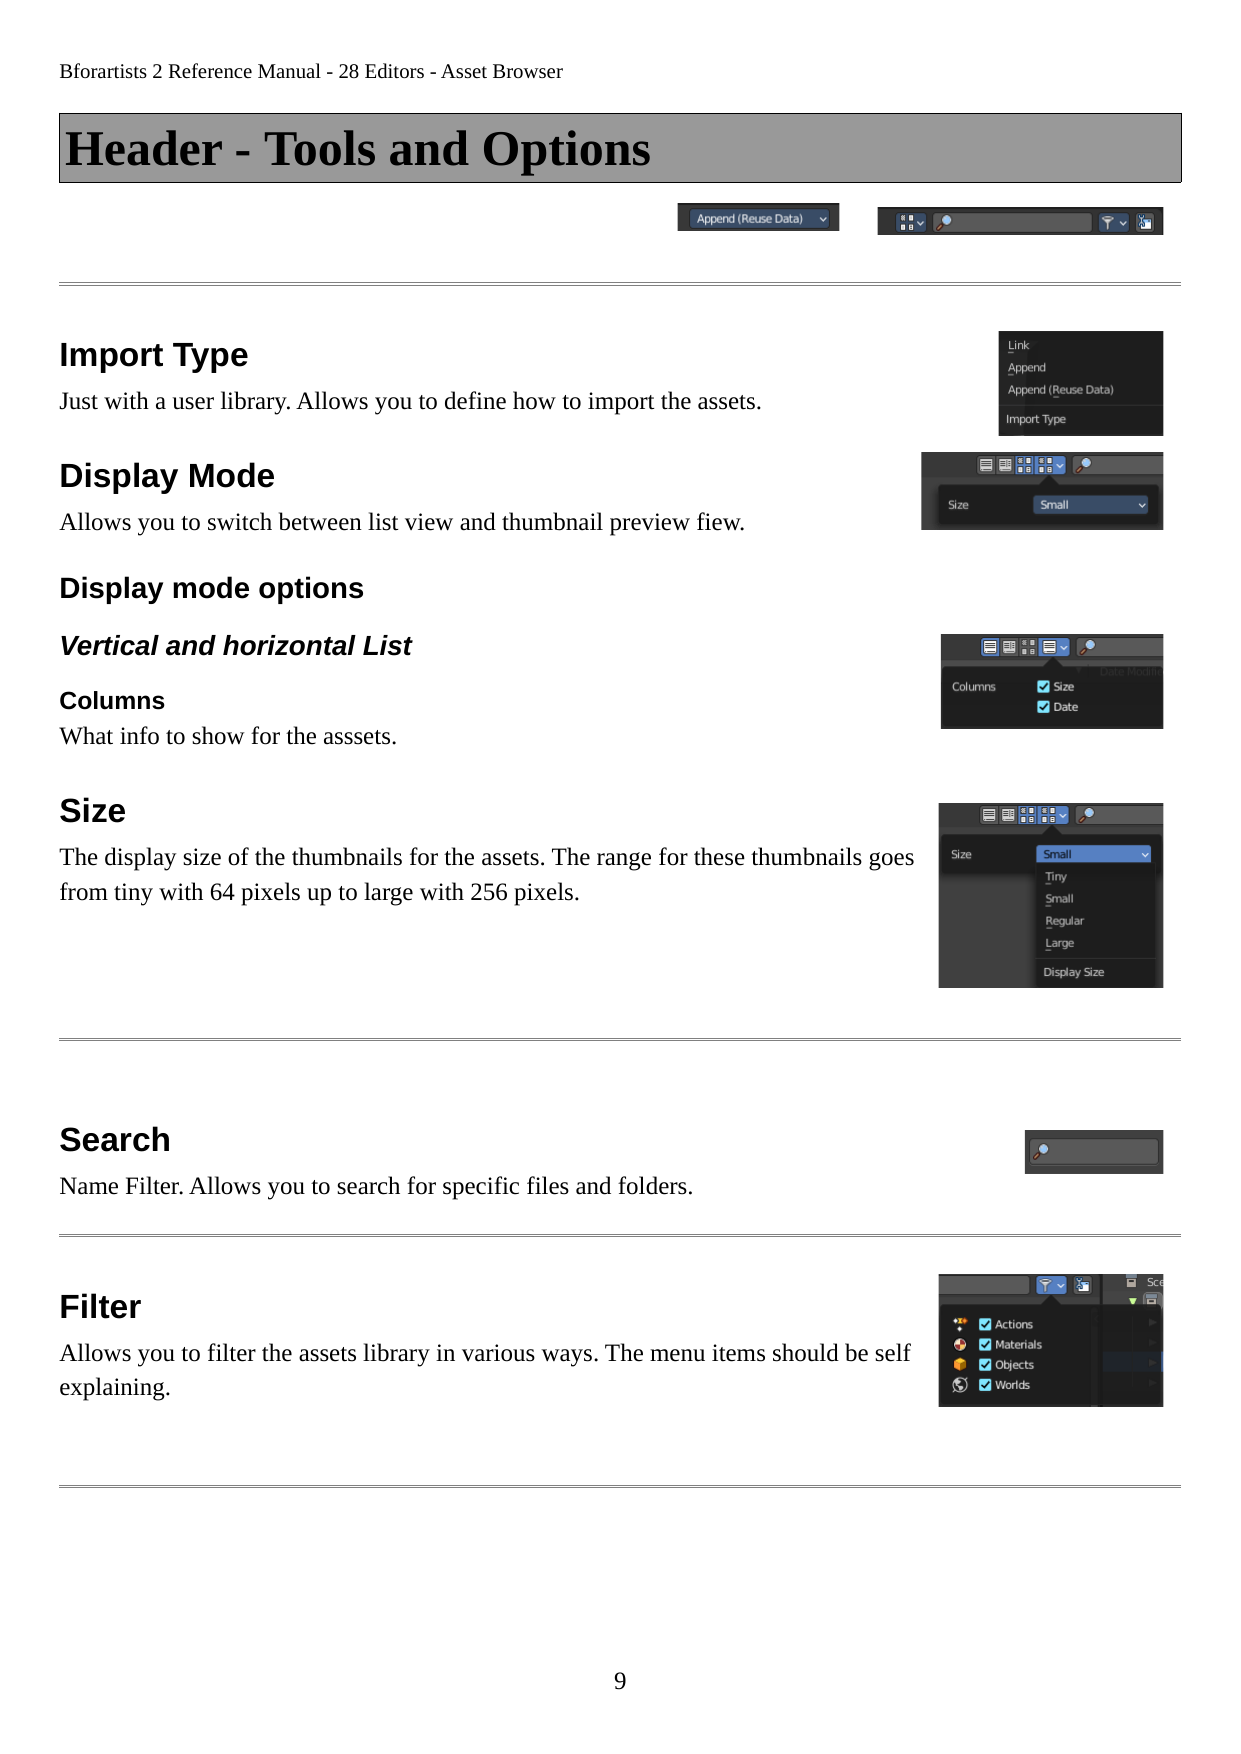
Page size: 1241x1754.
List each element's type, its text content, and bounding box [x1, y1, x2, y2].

table_header Header - Tools and Options [60, 114, 1181, 182]
text Just with a user library. Allows you to define how to import the assets. [59, 386, 998, 415]
subtitle [1164, 1287, 1181, 1326]
subtitle Filter [59, 1287, 938, 1326]
picture [940, 634, 1164, 729]
subtitle Size [59, 791, 1181, 830]
subtitle Columns [59, 686, 940, 715]
picture [998, 331, 1164, 436]
text Allows you to switch between list view and thumbnail preview fiew. [59, 507, 1181, 536]
text The display size of the thumbnails for the assets. The range for these thumbnails goes from tiny with 64 pixels up to large with 256 pixels. [59, 842, 938, 906]
picture [1024, 1130, 1164, 1174]
subtitle Vertical and horizontal List [59, 629, 1181, 661]
picture [877, 207, 1164, 235]
text Allows you to filter the assets library in various ways. The menu items should be self explaining. [59, 1338, 938, 1401]
picture [677, 203, 840, 231]
subtitle Display Mode [59, 456, 921, 495]
subtitle Import Type [59, 335, 998, 374]
subtitle [1164, 335, 1181, 374]
text Name Filter. Allows you to search for specific files and folders. [59, 1171, 1181, 1199]
picture [938, 803, 1164, 988]
subtitle Search [59, 1120, 1181, 1158]
picture [921, 452, 1164, 530]
picture [938, 1274, 1164, 1407]
subtitle [1164, 456, 1181, 495]
subtitle Display mode options [59, 571, 1181, 604]
subtitle [1164, 686, 1181, 715]
text What info to show for the asssets. [59, 721, 1181, 750]
